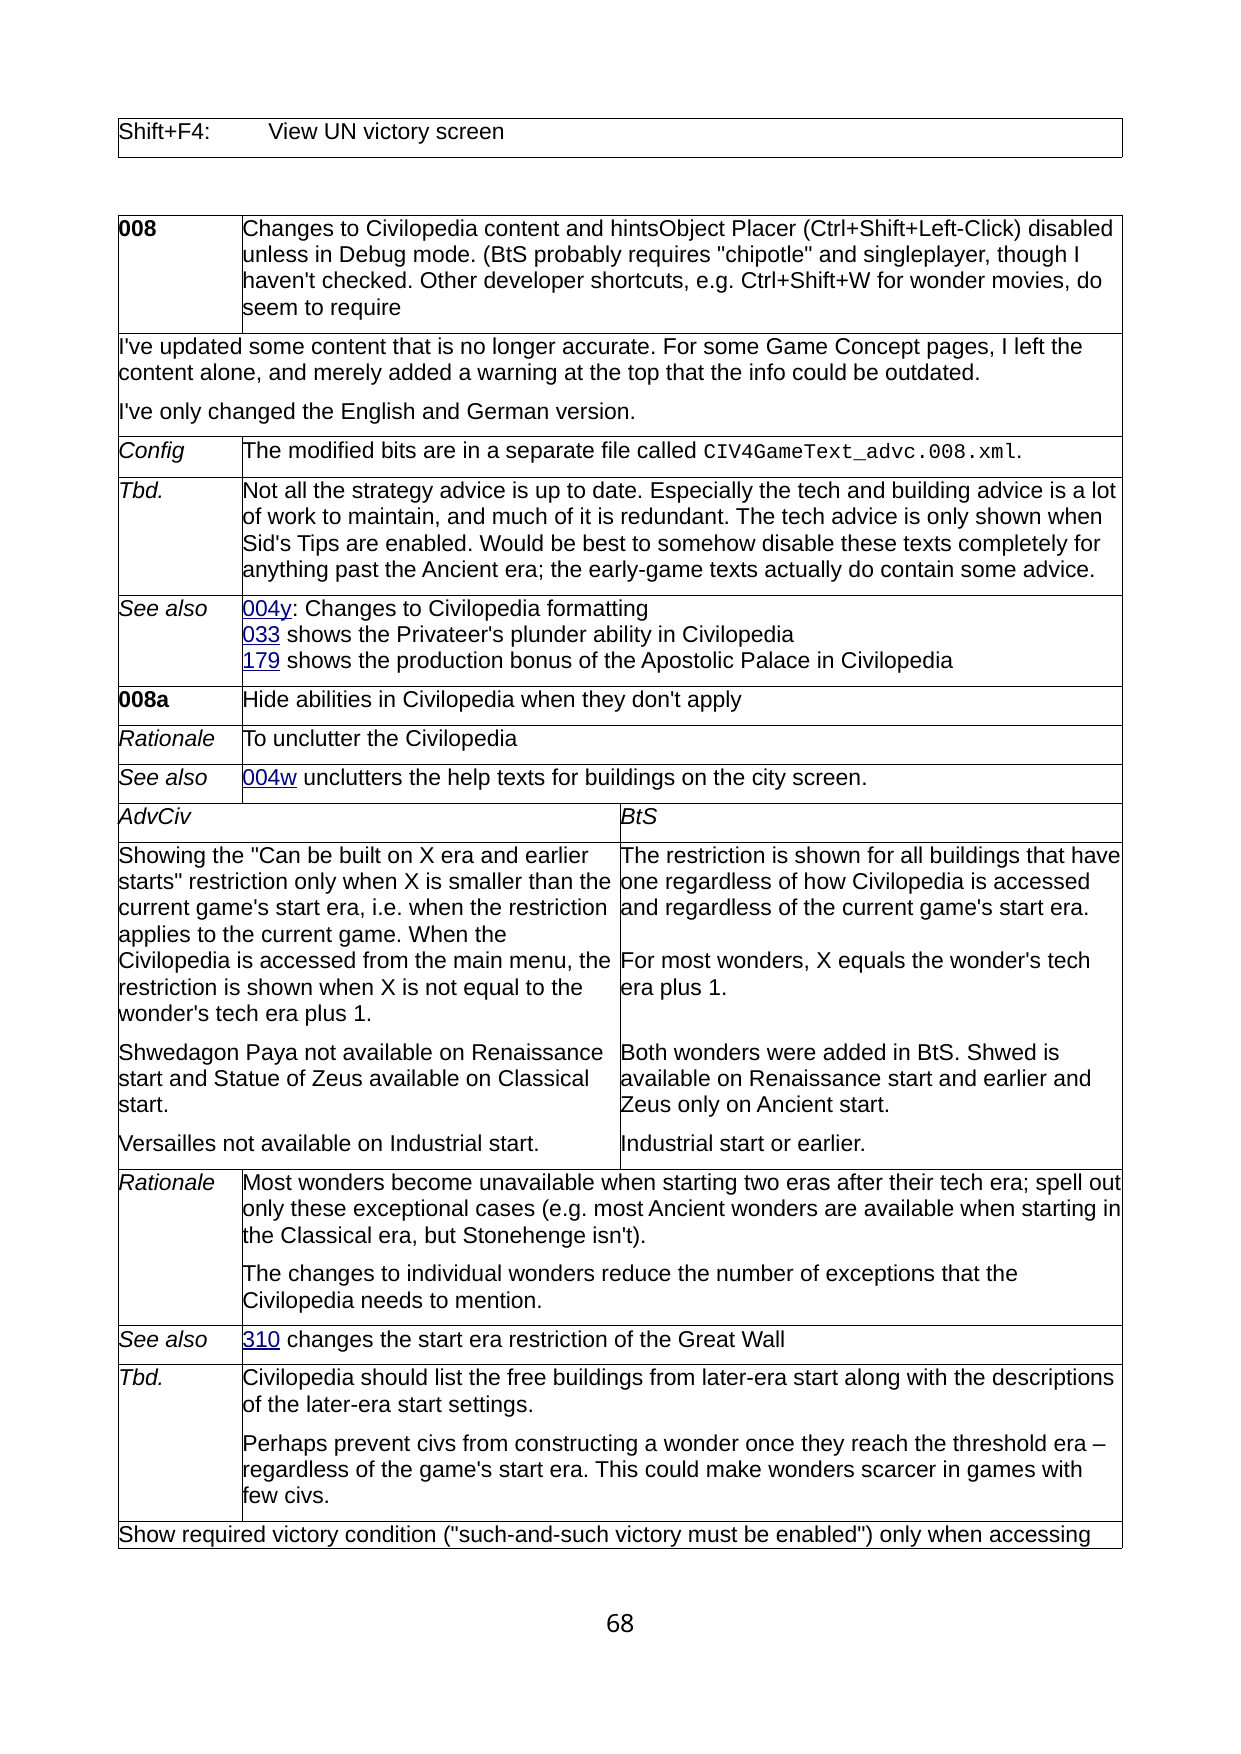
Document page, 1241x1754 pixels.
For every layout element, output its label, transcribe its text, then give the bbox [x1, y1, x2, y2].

table_cell Hide abilities in Civilopedia when they don't apply [243, 687, 1122, 725]
table_cell Civilopedia should list the free buildings from later-era start along with the descriptions of the later-era start settings. Perhaps prevent civs from constructing a wonder once they reach the threshold era – regardless of the game's start era. This could make wonders scarcer in games with few civs. [243, 1365, 1122, 1521]
table_cell See also [119, 765, 242, 803]
table_cell Rationale [119, 1170, 242, 1325]
table_header Changes to Civilopedia content and hintsObject Placer (Ctrl+Shift+Left-Click) disabled unless in Debug mode. (BtS probably requires "chipotle" and singleplayer, though I haven't checked. Other developer shortcuts, e.g. Ctrl+Shift+W for wonder movies, do seem to require [243, 216, 1122, 332]
table_cell Showing the "Can be built on X era and earlier starts" restriction only when X is smaller than the current game's start era, i.e. when the restriction applies to the current game. When the Civilopedia is accessed from the main menu, the restriction is shown when X is not equal to the wonder's tech era plus 1. Shwedagon Paya not available on Renaissance start and Statue of Zeus available on Classical start. Versailles not available on Industrial start. [119, 843, 620, 1169]
table_cell Most wonders become unavailable when starting two eras after their tech era; spell out only these exceptional cases (e.g. most Ancient wonders are available when starting in the Classical era, but Stonehenge isn't). The changes to individual wonders reduce the number of exceptions that the Civilopedia needs to mention. [243, 1170, 1122, 1325]
table_cell 004w unclutters the help texts for buildings on the city screen. [243, 765, 1122, 803]
table_cell Not all the strategy advice is up to date. Especially the tech and building advice is a lot of work to maintain, and much of it is redundant. The tech advice is only shown when Sid's Tips are enabled. Would be best to somehow disable these texts completely for anything past the Ancient era; the early-game texts actually do contain some advice. [243, 478, 1122, 594]
table_cell 310 changes the start era restriction of the Great Wall [243, 1326, 1122, 1364]
table_cell 008a [119, 687, 242, 725]
table_cell Shift+F4: View UN victory screen [119, 119, 1122, 157]
table_cell BtS [621, 804, 1122, 842]
table_cell The modified bits are in a separate file called CIV4GameText_advc.008.xml. [243, 437, 1122, 477]
table_cell 004y: Changes to Civilopedia formatting 033 shows the Privateer's plunder ability in Civilopedia 179 shows the production bonus of the Apostolic Palace in Civilopedia [243, 596, 1122, 686]
table_cell Show required victory condition ("such-and-such victory must be enabled") only when accessing [119, 1522, 1122, 1547]
table_cell See also [119, 596, 242, 686]
table_cell Rationale [119, 726, 242, 764]
table_cell Tbd. [119, 478, 242, 594]
table_cell I've updated some content that is no longer accurate. For some Game Concept pages, I left the content alone, and merely added a warning at the top that the info could be outdated. I've only changed the English and German version. [119, 334, 1122, 436]
table_cell Config [119, 437, 242, 477]
table_cell See also [119, 1326, 242, 1364]
table_cell The restriction is shown for all buildings that have one regardless of how Civilopedia is accessed and regardless of the current game's start era. For most wonders, X equals the wonder's tech era plus 1. Both wonders were added in BtS. Shwed is available on Renaissance start and earlier and Zeus only on Ancient start. Industrial start or earlier. [621, 843, 1122, 1169]
table_cell Tbd. [119, 1365, 242, 1521]
table_cell To unclutter the Civilopedia [243, 726, 1122, 764]
table_header 008 [119, 216, 242, 332]
table_cell AdvCiv [119, 804, 620, 842]
